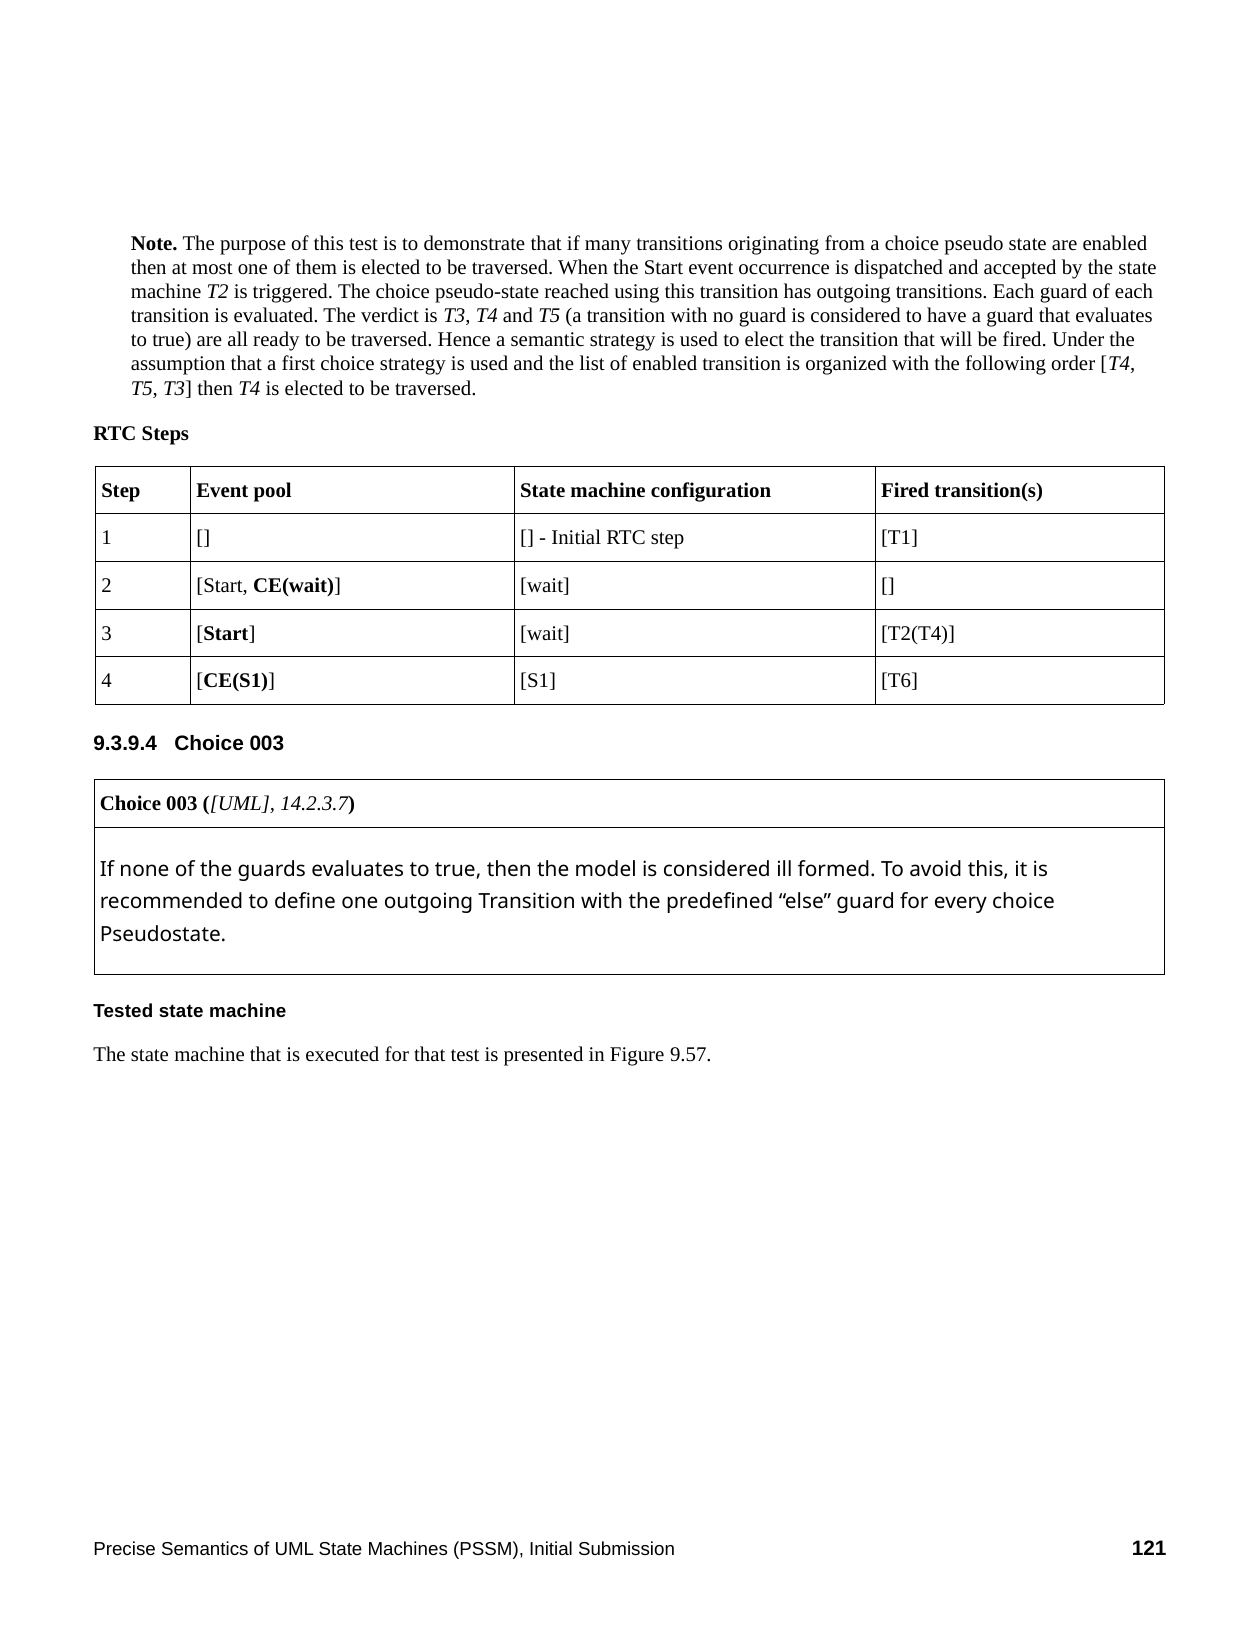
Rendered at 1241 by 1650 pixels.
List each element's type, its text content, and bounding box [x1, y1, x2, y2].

table_header State machine configuration [515, 467, 875, 513]
text Note. The purpose of this test is to demonstrate that if many transitions originating from a choice pseudo state are enabled then at most one of them is elected to be traversed. When the Start event occurrence is dispatched and accepted by the state machine T2 is triggered. The choice pseudo-state reached using this transition has outgoing transitions. Each guard of each transition is evaluated. The verdict is T3, T4 and T5 (a transition with no guard is considered to have a guard that evaluates to true) are all ready to be traversed. Hence a semantic strategy is used to elect the transition that will be fired. Under the assumption that a first choice strategy is used and the list of enabled transition is organized with the following order [T4, T5, T3] then T4 is elected to be traversed. [131, 231, 1164, 399]
text RTC Steps [93, 421, 1164, 444]
table_cell 2 [96, 562, 190, 609]
table_header Choice 003 ([UML], 14.2.3.7) [95, 780, 1164, 827]
subtitle Choice 003 [93, 729, 1164, 754]
table_cell [S1] [515, 657, 875, 704]
table_cell [] [191, 514, 514, 561]
table_cell [CE(S1)] [191, 657, 514, 704]
table_cell 4 [96, 657, 190, 704]
table_cell 1 [96, 514, 190, 561]
table_cell [Start] [191, 610, 514, 656]
table_cell If none of the guards evaluates to true, then the model is considered ill formed. To avoid this, it is recommended to define one outgoing Transition with the predefined “else” guard for every choice Pseudostate. [95, 828, 1164, 974]
table_cell [Start, CE(wait)] [191, 562, 514, 609]
subtitle Tested state machine [93, 999, 1164, 1021]
table_cell [] - Initial RTC step [515, 514, 875, 561]
table_cell [T6] [876, 657, 1164, 704]
table_cell [T1] [876, 514, 1164, 561]
table_cell [wait] [515, 562, 875, 609]
table_header Fired transition(s) [876, 467, 1164, 513]
table_header Event pool [191, 467, 514, 513]
table_cell 3 [96, 610, 190, 656]
table_header Step [96, 467, 190, 513]
table_cell [] [876, 562, 1164, 609]
table_cell [T2(T4)] [876, 610, 1164, 656]
text The state machine that is executed for that test is presented in Figure 9.57. [93, 1042, 1164, 1066]
table_cell [wait] [515, 610, 875, 656]
